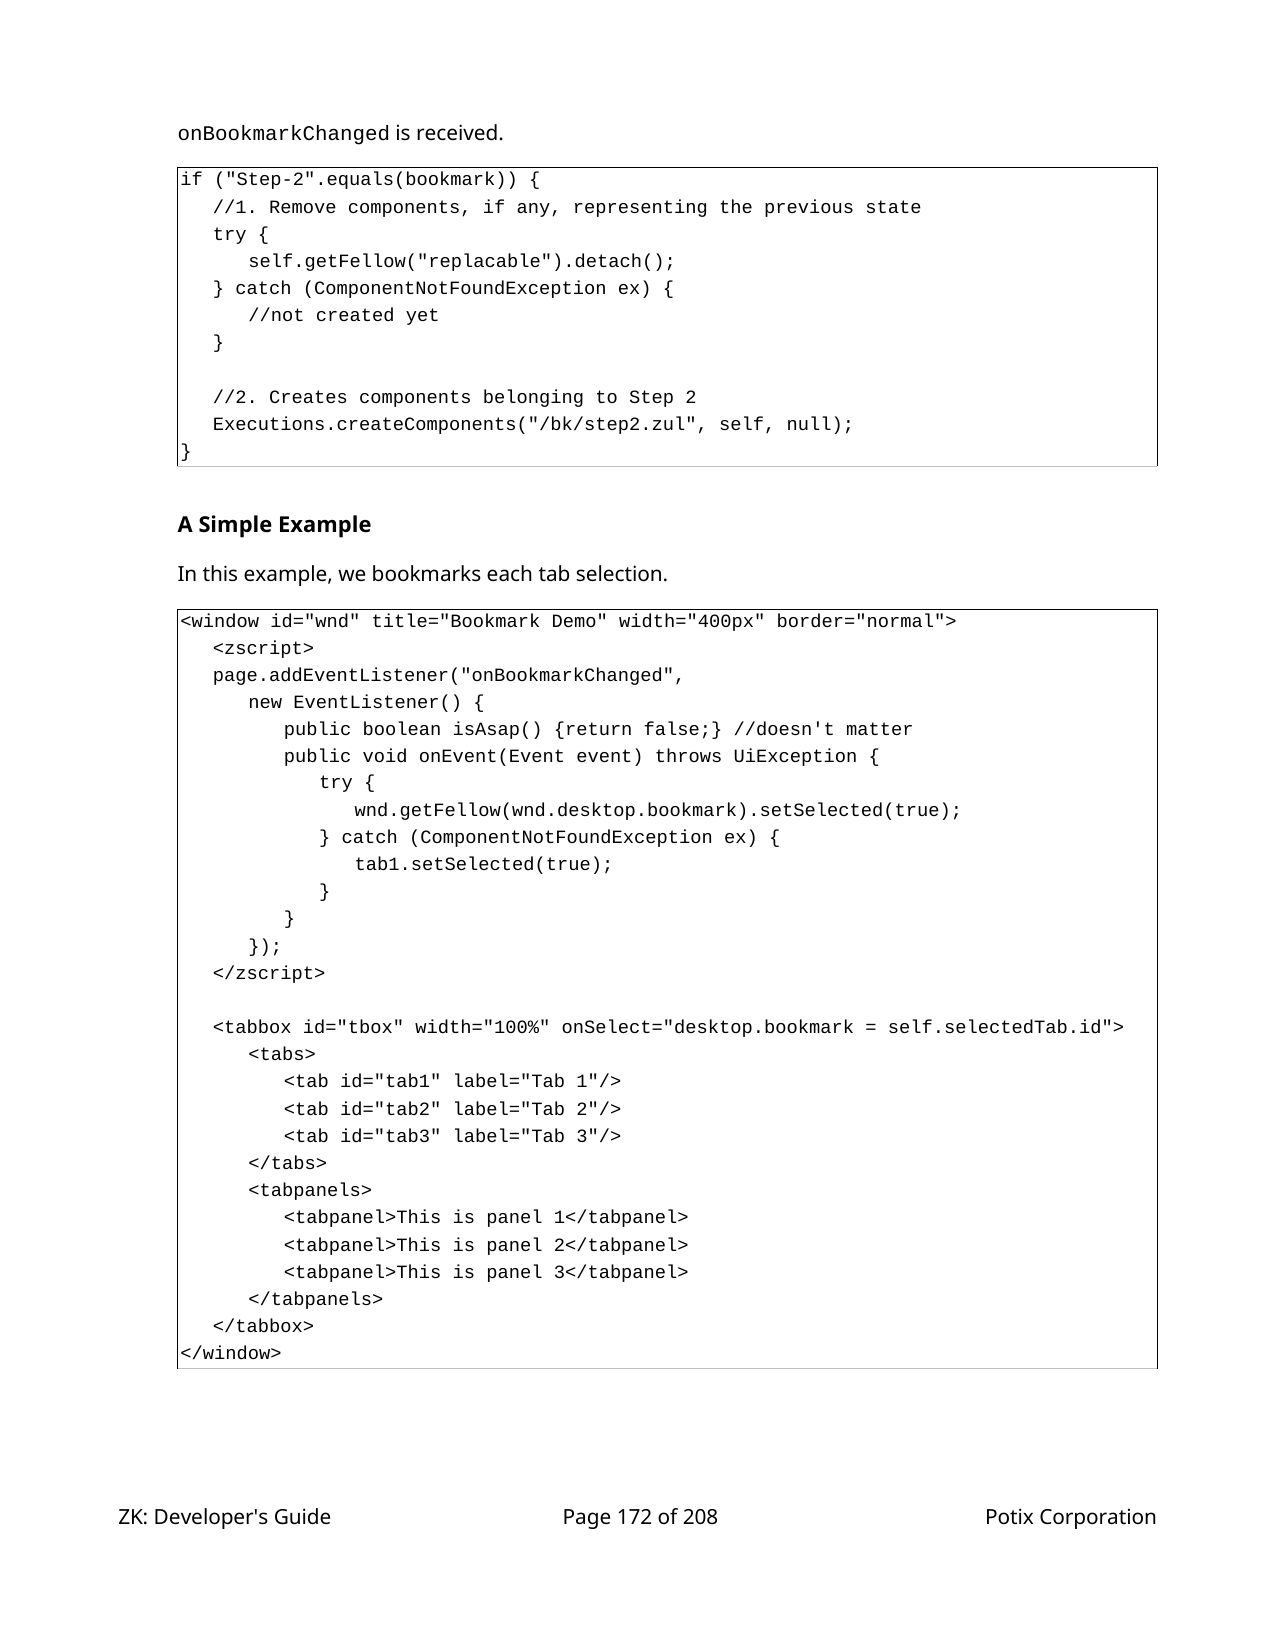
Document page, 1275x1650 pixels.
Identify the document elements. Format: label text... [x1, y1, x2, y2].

text </tabs> [178, 1151, 1157, 1175]
text } catch (ComponentNotFoundException ex) { [178, 276, 1157, 300]
text page.addEventListener("onBookmarkChanged", [178, 663, 1157, 687]
text <tabs> [178, 1042, 1157, 1066]
text }); [178, 933, 1157, 958]
text } catch (ComponentNotFoundException ex) { [178, 825, 1157, 849]
text } [178, 439, 1157, 466]
text <tabpanel>This is panel 2</tabpanel> [178, 1232, 1157, 1257]
text tab1.setSelected(true); [178, 852, 1157, 876]
text </tabbox> [178, 1314, 1157, 1338]
text //2. Creates components belonging to Step 2 [178, 385, 1157, 409]
text } [178, 330, 1157, 355]
text <tab id="tab2" label="Tab 2"/> [178, 1097, 1157, 1121]
text In this example, we bookmarks each tab selection. [177, 559, 1157, 588]
text <tabpanel>This is panel 1</tabpanel> [178, 1205, 1157, 1229]
text Executions.createComponents("/bk/step2.zul", self, null); [178, 412, 1157, 436]
text </zscript> [178, 961, 1157, 985]
text <tabpanel>This is panel 3</tabpanel> [178, 1260, 1157, 1284]
text <tabpanels> [178, 1178, 1157, 1202]
text if ("Step-2".equals(bookmark)) { [178, 168, 1157, 192]
text //1. Remove components, if any, representing the previous state [178, 194, 1157, 219]
text self.getFellow("replacable").detach(); [178, 249, 1157, 273]
text wnd.getFellow(wnd.desktop.bookmark).setSelected(true); [178, 797, 1157, 822]
text <tab id="tab3" label="Tab 3"/> [178, 1124, 1157, 1148]
text <tab id="tab1" label="Tab 1"/> [178, 1069, 1157, 1094]
text try { [178, 222, 1157, 246]
text </tabpanels> [178, 1287, 1157, 1311]
text } [178, 906, 1157, 931]
text } [178, 879, 1157, 903]
text //not created yet [178, 303, 1157, 327]
text onBookmarkChanged is received. [177, 118, 1157, 147]
text <zscript> [178, 636, 1157, 660]
text <window id="wnd" title="Bookmark Demo" width="400px" border="normal"> [178, 610, 1157, 633]
text </window> [178, 1341, 1157, 1368]
subtitle A Simple Example [177, 509, 1157, 539]
text <tabbox id="tbox" width="100%" onSelect="desktop.bookmark = self.selectedTab.id"> [178, 1015, 1157, 1039]
text new EventListener() { [178, 690, 1157, 714]
text public boolean isAsap() {return false;} //doesn't matter public void onEvent(Event event) throws UiException { try { [178, 717, 1157, 794]
